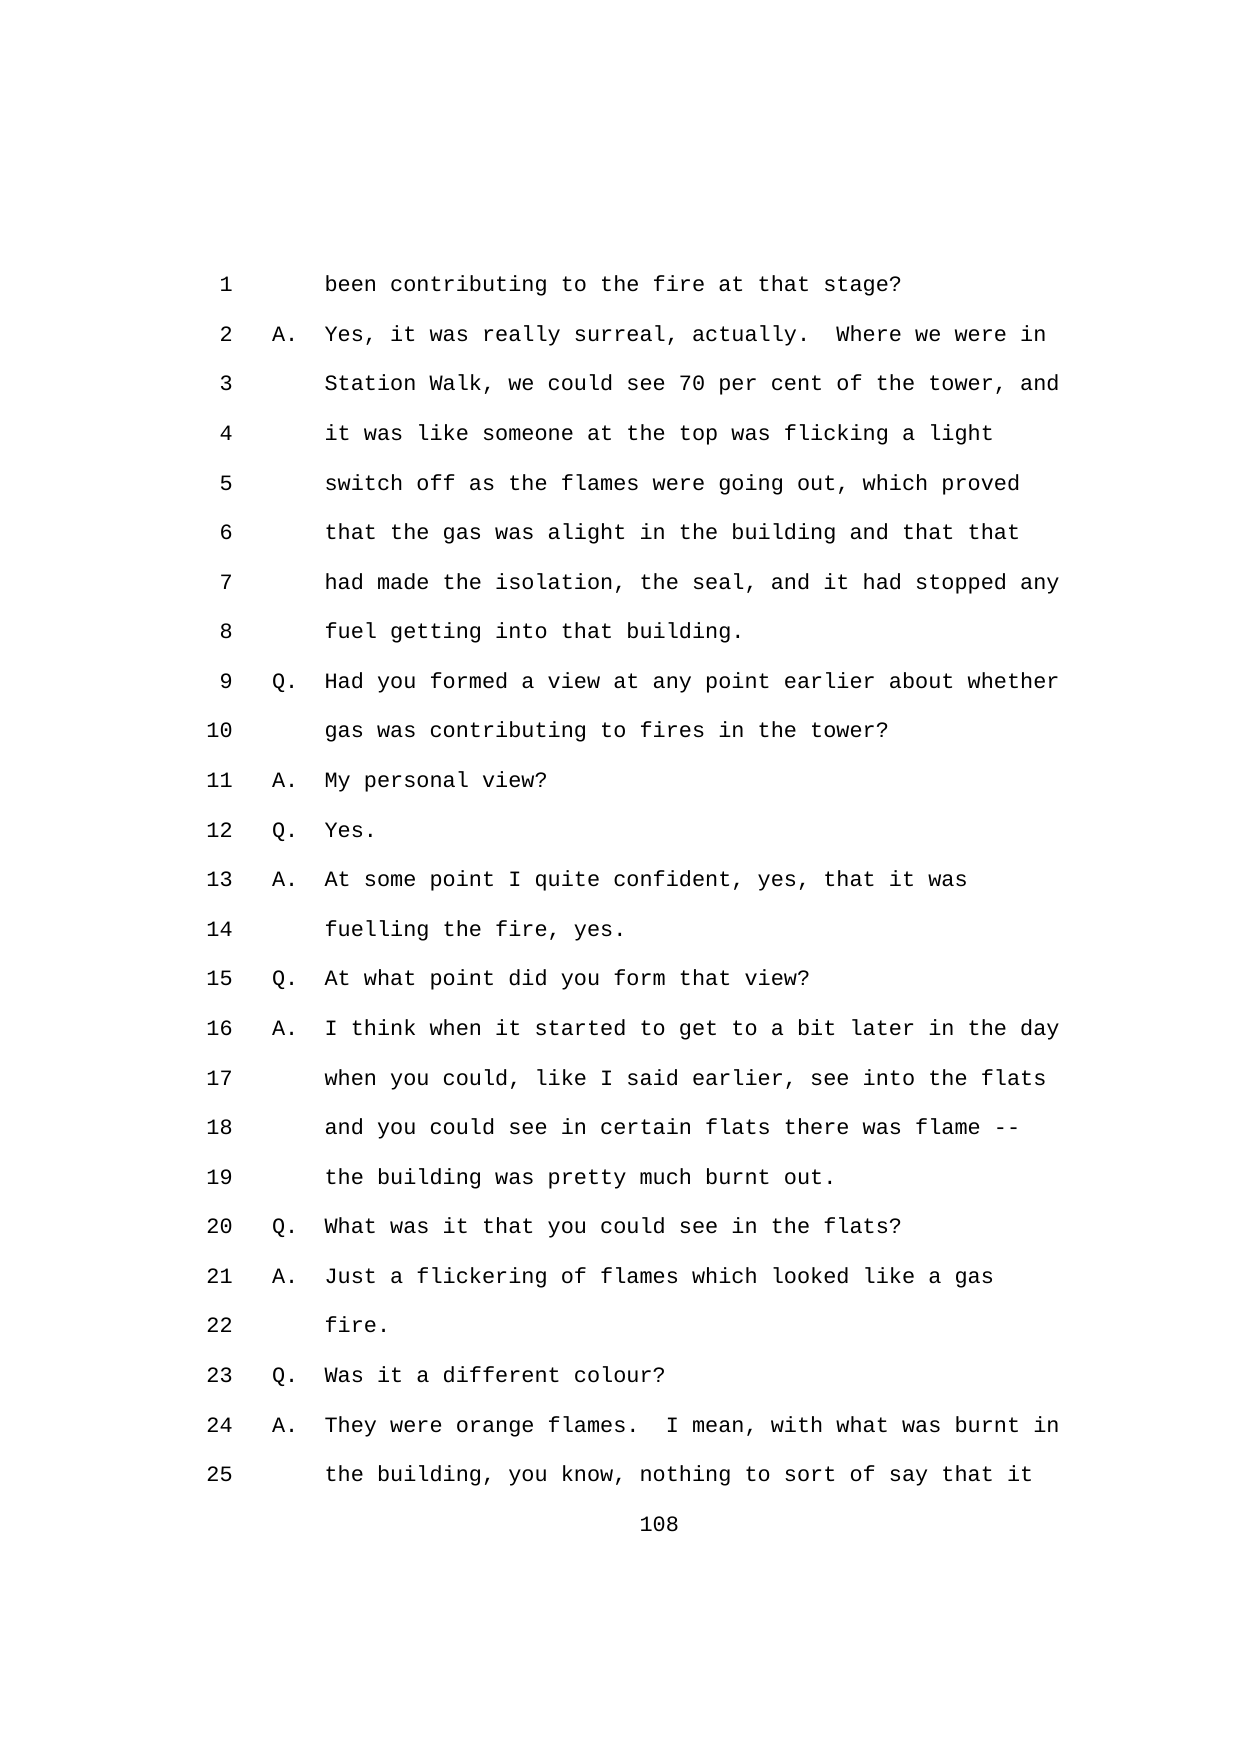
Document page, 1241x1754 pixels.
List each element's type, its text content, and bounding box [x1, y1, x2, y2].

text 1 been contributing to the fire at that stage? [75, 273, 1165, 298]
text 25 the building, you know, nothing to sort of say that it [75, 1463, 1165, 1488]
text 9 Q. Had you formed a view at any point earlier about whether [75, 670, 1165, 695]
text 8 fuel getting into that building. [75, 620, 1165, 645]
text 20 Q. What was it that you could see in the flats? [75, 1215, 1165, 1240]
text 13 A. At some point I quite confident, yes, that it was [75, 868, 1165, 893]
text 19 the building was pretty much burnt out. [75, 1166, 1165, 1191]
text 4 it was like someone at the top was flicking a light [75, 422, 1165, 447]
text 12 Q. Yes. [75, 819, 1165, 843]
text 11 A. My personal view? [75, 769, 1165, 794]
text 17 when you could, like I said earlier, see into the flats [75, 1067, 1165, 1091]
text 2 A. Yes, it was really surreal, actually. Where we were in [75, 323, 1165, 348]
text 21 A. Just a flickering of flames which looked like a gas [75, 1265, 1165, 1290]
text 16 A. I think when it started to get to a bit later in the day [75, 1017, 1165, 1042]
text 18 and you could see in certain flats there was flame -- [75, 1116, 1165, 1141]
text 7 had made the isolation, the seal, and it had stopped any [75, 571, 1165, 596]
text 15 Q. At what point did you form that view? [75, 967, 1165, 992]
text 3 Station Walk, we could see 70 per cent of the tower, and [75, 372, 1165, 397]
text 5 switch off as the flames were going out, which proved [75, 472, 1165, 496]
text 22 fire. [75, 1314, 1165, 1339]
text 24 A. They were orange flames. I mean, with what was burnt in [75, 1414, 1165, 1438]
text 108 [75, 1513, 1165, 1538]
text 10 gas was contributing to fires in the tower? [75, 719, 1165, 744]
text 14 fuelling the fire, yes. [75, 918, 1165, 943]
text 6 that the gas was alight in the building and that that [75, 521, 1165, 546]
text 23 Q. Was it a different colour? [75, 1364, 1165, 1389]
